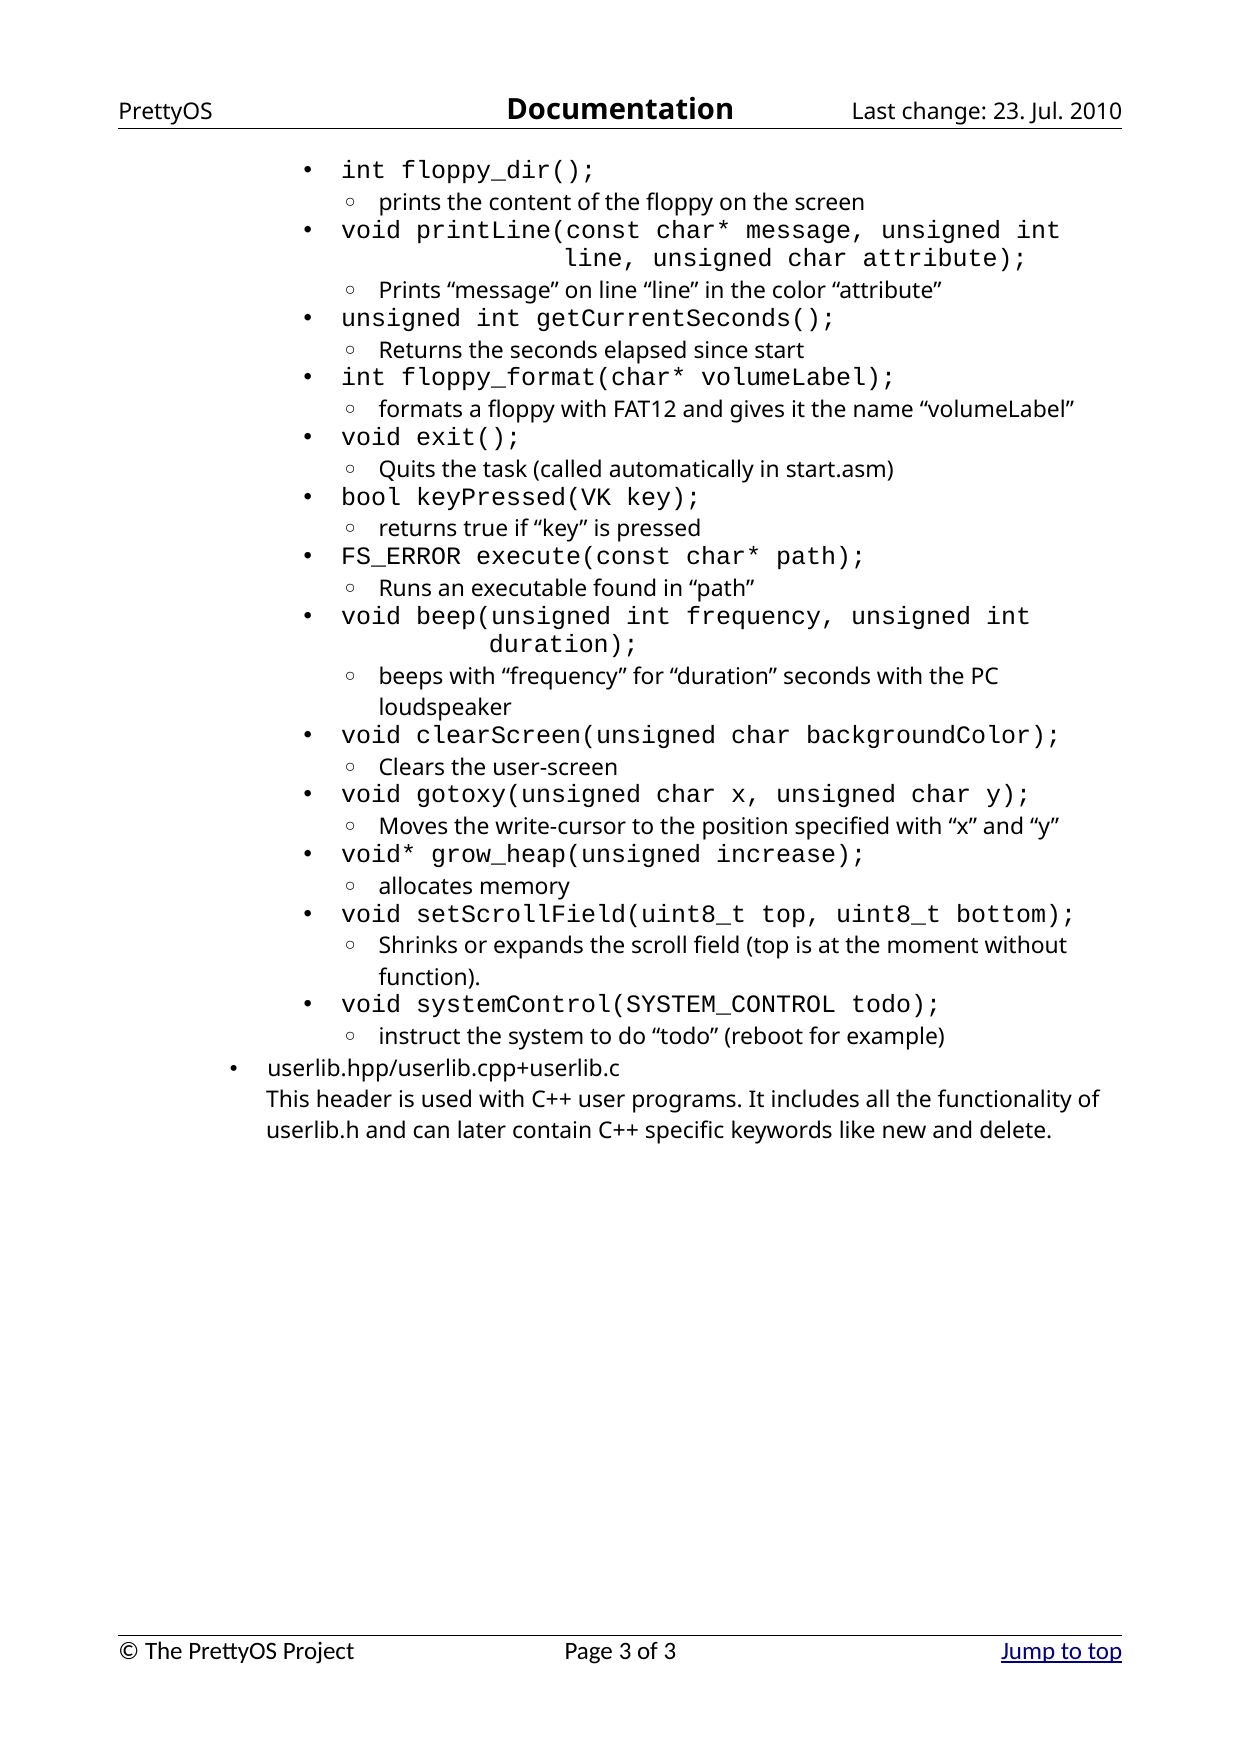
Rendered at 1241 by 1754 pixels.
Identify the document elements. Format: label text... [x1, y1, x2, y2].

text This header is used with C++ user programs. It includes all the functionality of userlib.h and can later contain C++ specific keywords like new and delete. [266, 1083, 1122, 1145]
list void* grow_heap(unsigned increase); [303, 842, 1122, 870]
list void clearScreen(unsigned char backgroundColor); [303, 722, 1122, 751]
list Moves the write-cursor to the position specified with “x” and “y” [341, 810, 1122, 842]
list void beep(unsigned int frequency, unsigned int duration); [303, 603, 1122, 660]
list formats a floppy with FAT12 and gives it the name “volumeLabel” [341, 393, 1122, 424]
list prints the content of the floppy on the screen [341, 186, 1122, 217]
list Clears the user-screen [341, 751, 1122, 782]
list instruct the system to do “todo” (reboot for example) [341, 1020, 1122, 1052]
list returns true if “key” is pressed [341, 512, 1122, 544]
list void exit(); [303, 424, 1122, 453]
list userlib.hpp/userlib.cpp+userlib.c [229, 1052, 1122, 1083]
list beeps with “frequency” for “duration” seconds with the PC loudspeaker [341, 660, 1122, 722]
list Quits the task (called automatically in start.asm) [341, 453, 1122, 484]
list FS_ERROR execute(const char* path); [303, 544, 1122, 572]
list Prints “message” on line “line” in the color “attribute” [341, 274, 1122, 305]
list Returns the seconds elapsed since start [341, 334, 1122, 365]
list Runs an executable found in “path” [341, 572, 1122, 603]
list unsigned int getCurrentSeconds(); [303, 305, 1122, 334]
list void gotoxy(unsigned char x, unsigned char y); [303, 782, 1122, 810]
list Shrinks or expands the scroll field (top is at the moment without function). [341, 929, 1122, 992]
list allocates memory [341, 870, 1122, 901]
list int floppy_format(char* volumeLabel); [303, 365, 1122, 393]
list bool keyPressed(VK key); [303, 484, 1122, 512]
list void systemControl(SYSTEM_CONTROL todo); [303, 992, 1122, 1020]
list void setScrollField(uint8_t top, uint8_t bottom); [303, 901, 1122, 929]
list void printLine(const char* message, unsigned int line, unsigned char attribute); [303, 217, 1122, 274]
list int floppy_dir(); [303, 158, 1122, 186]
